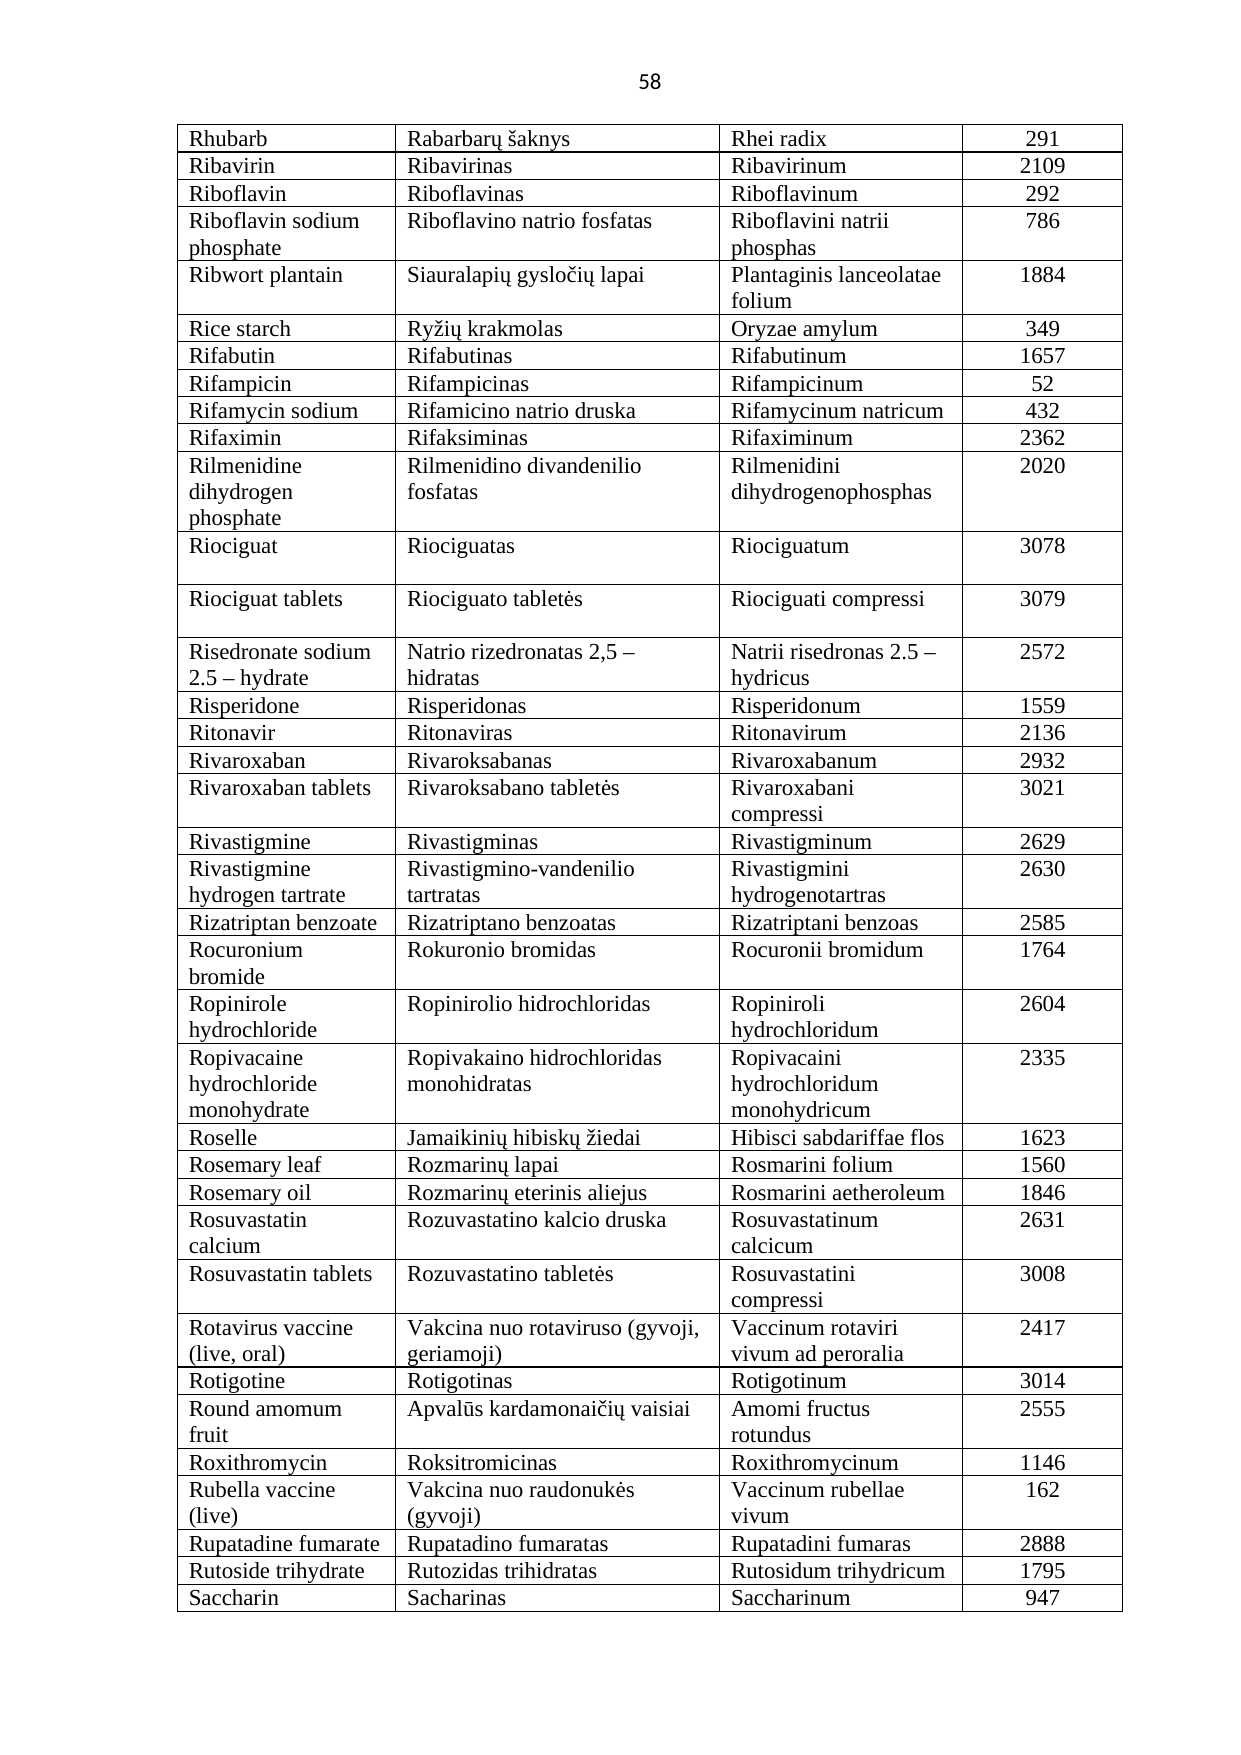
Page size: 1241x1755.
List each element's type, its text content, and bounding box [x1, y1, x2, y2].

table_cell 2888 [963, 1530, 1122, 1556]
table_cell 2020 [963, 452, 1122, 531]
table_cell 3014 [963, 1368, 1122, 1394]
table_cell 2555 [963, 1395, 1122, 1447]
table_cell Rivastigmine [178, 828, 395, 854]
table_cell Saccharin [178, 1585, 395, 1611]
table_cell Natrii risedronas 2.5 – hydricus [720, 638, 962, 691]
table_cell 3008 [963, 1260, 1122, 1313]
table_cell Rabarbarų šaknys [396, 125, 719, 151]
table_cell Rilmenidine dihydrogen phosphate [178, 452, 395, 531]
table_cell Rozmarinų eterinis aliejus [396, 1179, 719, 1205]
table_cell Rupatadino fumaratas [396, 1530, 719, 1556]
table_cell Saccharinum [720, 1585, 962, 1611]
table_cell 1623 [963, 1124, 1122, 1150]
table_cell Rotigotinum [720, 1368, 962, 1394]
table_cell Rivastigminas [396, 828, 719, 854]
table_cell Vakcina nuo rotaviruso (gyvoji, geriamoji) [396, 1314, 719, 1366]
table_cell Risperidonas [396, 692, 719, 718]
table_cell Rosmarini folium [720, 1151, 962, 1178]
table_cell Oryzae amylum [720, 315, 962, 341]
table_cell Rhubarb [178, 125, 395, 151]
table_cell Rupatadini fumaras [720, 1530, 962, 1556]
table_cell Rifampicinum [720, 370, 962, 396]
table_cell Rivaroksabanas [396, 747, 719, 773]
table_cell Jamaikinių hibiskų žiedai [396, 1124, 719, 1150]
table_cell 2417 [963, 1314, 1122, 1366]
table_cell Riociguat tablets [178, 585, 395, 637]
table_cell Rubella vaccine (live) [178, 1476, 395, 1529]
table_cell Rifaksiminas [396, 424, 719, 451]
table_cell Riboflavin [178, 180, 395, 206]
table_cell Rosemary oil [178, 1179, 395, 1205]
table_cell Rotavirus vaccine (live, oral) [178, 1314, 395, 1366]
table_cell Riboflavini natrii phosphas [720, 207, 962, 260]
table_cell Plantaginis lanceolatae folium [720, 261, 962, 314]
table_cell 3021 [963, 774, 1122, 827]
table_cell 1846 [963, 1179, 1122, 1205]
table_cell Riociguato tabletės [396, 585, 719, 637]
table_cell 1560 [963, 1151, 1122, 1178]
table_cell 2572 [963, 638, 1122, 691]
table_cell Roxithromycinum [720, 1449, 962, 1475]
table_cell Siauralapių gysločių lapai [396, 261, 719, 314]
table_cell 52 [963, 370, 1122, 396]
table_cell Ryžių krakmolas [396, 315, 719, 341]
table_cell Vakcina nuo raudonukės (gyvoji) [396, 1476, 719, 1529]
table_cell 3078 [963, 532, 1122, 584]
table_cell Ribavirin [178, 153, 395, 179]
table_cell Rizatriptani benzoas [720, 909, 962, 935]
table_cell Rozuvastatino kalcio druska [396, 1206, 719, 1259]
table_cell Natrio rizedronatas 2,5 – hidratas [396, 638, 719, 691]
table_cell 2335 [963, 1044, 1122, 1123]
table_cell 1559 [963, 692, 1122, 718]
table_cell Riociguat [178, 532, 395, 584]
table_cell Rivastigmini hydrogenotartras [720, 855, 962, 908]
table_cell 2630 [963, 855, 1122, 908]
table_cell Rifampicin [178, 370, 395, 396]
table_cell Vaccinum rubellae vivum [720, 1476, 962, 1529]
table_cell Apvalūs kardamonaičių vaisiai [396, 1395, 719, 1447]
table_cell Ropivacaini hydrochloridum monohydricum [720, 1044, 962, 1123]
table_cell 2109 [963, 153, 1122, 179]
table_cell Rozuvastatino tabletės [396, 1260, 719, 1313]
table_cell Rivastigmine hydrogen tartrate [178, 855, 395, 908]
table_cell Risperidone [178, 692, 395, 718]
table_cell 1764 [963, 936, 1122, 989]
table_cell 2604 [963, 990, 1122, 1043]
table_cell Rivaroxaban tablets [178, 774, 395, 827]
table_cell Rivaroksabano tabletės [396, 774, 719, 827]
table_cell Riboflavinum [720, 180, 962, 206]
table_cell Ritonaviras [396, 719, 719, 746]
table_cell Rivastigmino-vandenilio tartratas [396, 855, 719, 908]
table_cell Roselle [178, 1124, 395, 1150]
table_cell Risperidonum [720, 692, 962, 718]
table_cell 292 [963, 180, 1122, 206]
table_cell Riboflavinas [396, 180, 719, 206]
table_cell Rocuronium bromide [178, 936, 395, 989]
table_cell Rokuronio bromidas [396, 936, 719, 989]
table_cell Rupatadine fumarate [178, 1530, 395, 1556]
table_cell Rivaroxaban [178, 747, 395, 773]
table_cell Rizatriptano benzoatas [396, 909, 719, 935]
table_cell 2362 [963, 424, 1122, 451]
table_cell Rosuvastatinum calcicum [720, 1206, 962, 1259]
table_cell Ribavirinum [720, 153, 962, 179]
table_cell Ribavirinas [396, 153, 719, 179]
table_cell Vaccinum rotaviri vivum ad peroralia [720, 1314, 962, 1366]
table_cell Rivaroxabani compressi [720, 774, 962, 827]
table_cell Rutosidum trihydricum [720, 1557, 962, 1583]
table_cell Rotigotinas [396, 1368, 719, 1394]
table_cell Amomi fructus rotundus [720, 1395, 962, 1447]
table_cell Rocuronii bromidum [720, 936, 962, 989]
table_cell Riociguati compressi [720, 585, 962, 637]
table_cell 2629 [963, 828, 1122, 854]
table_cell Rifabutinas [396, 342, 719, 368]
table_cell 2932 [963, 747, 1122, 773]
table_cell 432 [963, 397, 1122, 423]
table_cell Rifabutin [178, 342, 395, 368]
table_cell 3079 [963, 585, 1122, 637]
table_cell 2631 [963, 1206, 1122, 1259]
table_cell Rizatriptan benzoate [178, 909, 395, 935]
table_cell Rivastigminum [720, 828, 962, 854]
table_cell Ritonavirum [720, 719, 962, 746]
table_cell Rosemary leaf [178, 1151, 395, 1178]
table_cell Hibisci sabdariffae flos [720, 1124, 962, 1150]
table_cell Rhei radix [720, 125, 962, 151]
table_cell Rifabutinum [720, 342, 962, 368]
table_cell 2136 [963, 719, 1122, 746]
table_cell Rozmarinų lapai [396, 1151, 719, 1178]
table_cell Ritonavir [178, 719, 395, 746]
table_cell Rifamycin sodium [178, 397, 395, 423]
table_cell 1795 [963, 1557, 1122, 1583]
table_cell Rosuvastatin tablets [178, 1260, 395, 1313]
table_cell Rifamicino natrio druska [396, 397, 719, 423]
table_cell Rutozidas trihidratas [396, 1557, 719, 1583]
table_cell Rosuvastatini compressi [720, 1260, 962, 1313]
table_cell 291 [963, 125, 1122, 151]
table_cell Ribwort plantain [178, 261, 395, 314]
table_cell 786 [963, 207, 1122, 260]
table_cell Risedronate sodium 2.5 – hydrate [178, 638, 395, 691]
table_cell Riociguatas [396, 532, 719, 584]
table_cell Riboflavino natrio fosfatas [396, 207, 719, 260]
table_cell Rosmarini aetheroleum [720, 1179, 962, 1205]
table_cell Round amomum fruit [178, 1395, 395, 1447]
table_cell 1884 [963, 261, 1122, 314]
table_cell Rifaximin [178, 424, 395, 451]
table_cell 1146 [963, 1449, 1122, 1475]
table_cell Rifampicinas [396, 370, 719, 396]
table_cell Riboflavin sodium phosphate [178, 207, 395, 260]
table_cell Rutoside trihydrate [178, 1557, 395, 1583]
table_cell Rotigotine [178, 1368, 395, 1394]
table_cell 947 [963, 1585, 1122, 1611]
table_cell Roksitromicinas [396, 1449, 719, 1475]
table_cell 162 [963, 1476, 1122, 1529]
table_cell Rilmenidini dihydrogenophosphas [720, 452, 962, 531]
table_cell Rosuvastatin calcium [178, 1206, 395, 1259]
table_cell Ropinirole hydrochloride [178, 990, 395, 1043]
table_cell Rice starch [178, 315, 395, 341]
table_cell Rilmenidino divandenilio fosfatas [396, 452, 719, 531]
table_cell Sacharinas [396, 1585, 719, 1611]
table_cell Ropiniroli hydrochloridum [720, 990, 962, 1043]
table_cell Ropivacaine hydrochloride monohydrate [178, 1044, 395, 1123]
table_cell Rifaximinum [720, 424, 962, 451]
table_cell 2585 [963, 909, 1122, 935]
table_cell Ropinirolio hidrochloridas [396, 990, 719, 1043]
table_cell Riociguatum [720, 532, 962, 584]
table_cell 1657 [963, 342, 1122, 368]
table_cell Rivaroxabanum [720, 747, 962, 773]
table_cell Rifamycinum natricum [720, 397, 962, 423]
table_cell 349 [963, 315, 1122, 341]
table_cell Ropivakaino hidrochloridas monohidratas [396, 1044, 719, 1123]
table_cell Roxithromycin [178, 1449, 395, 1475]
